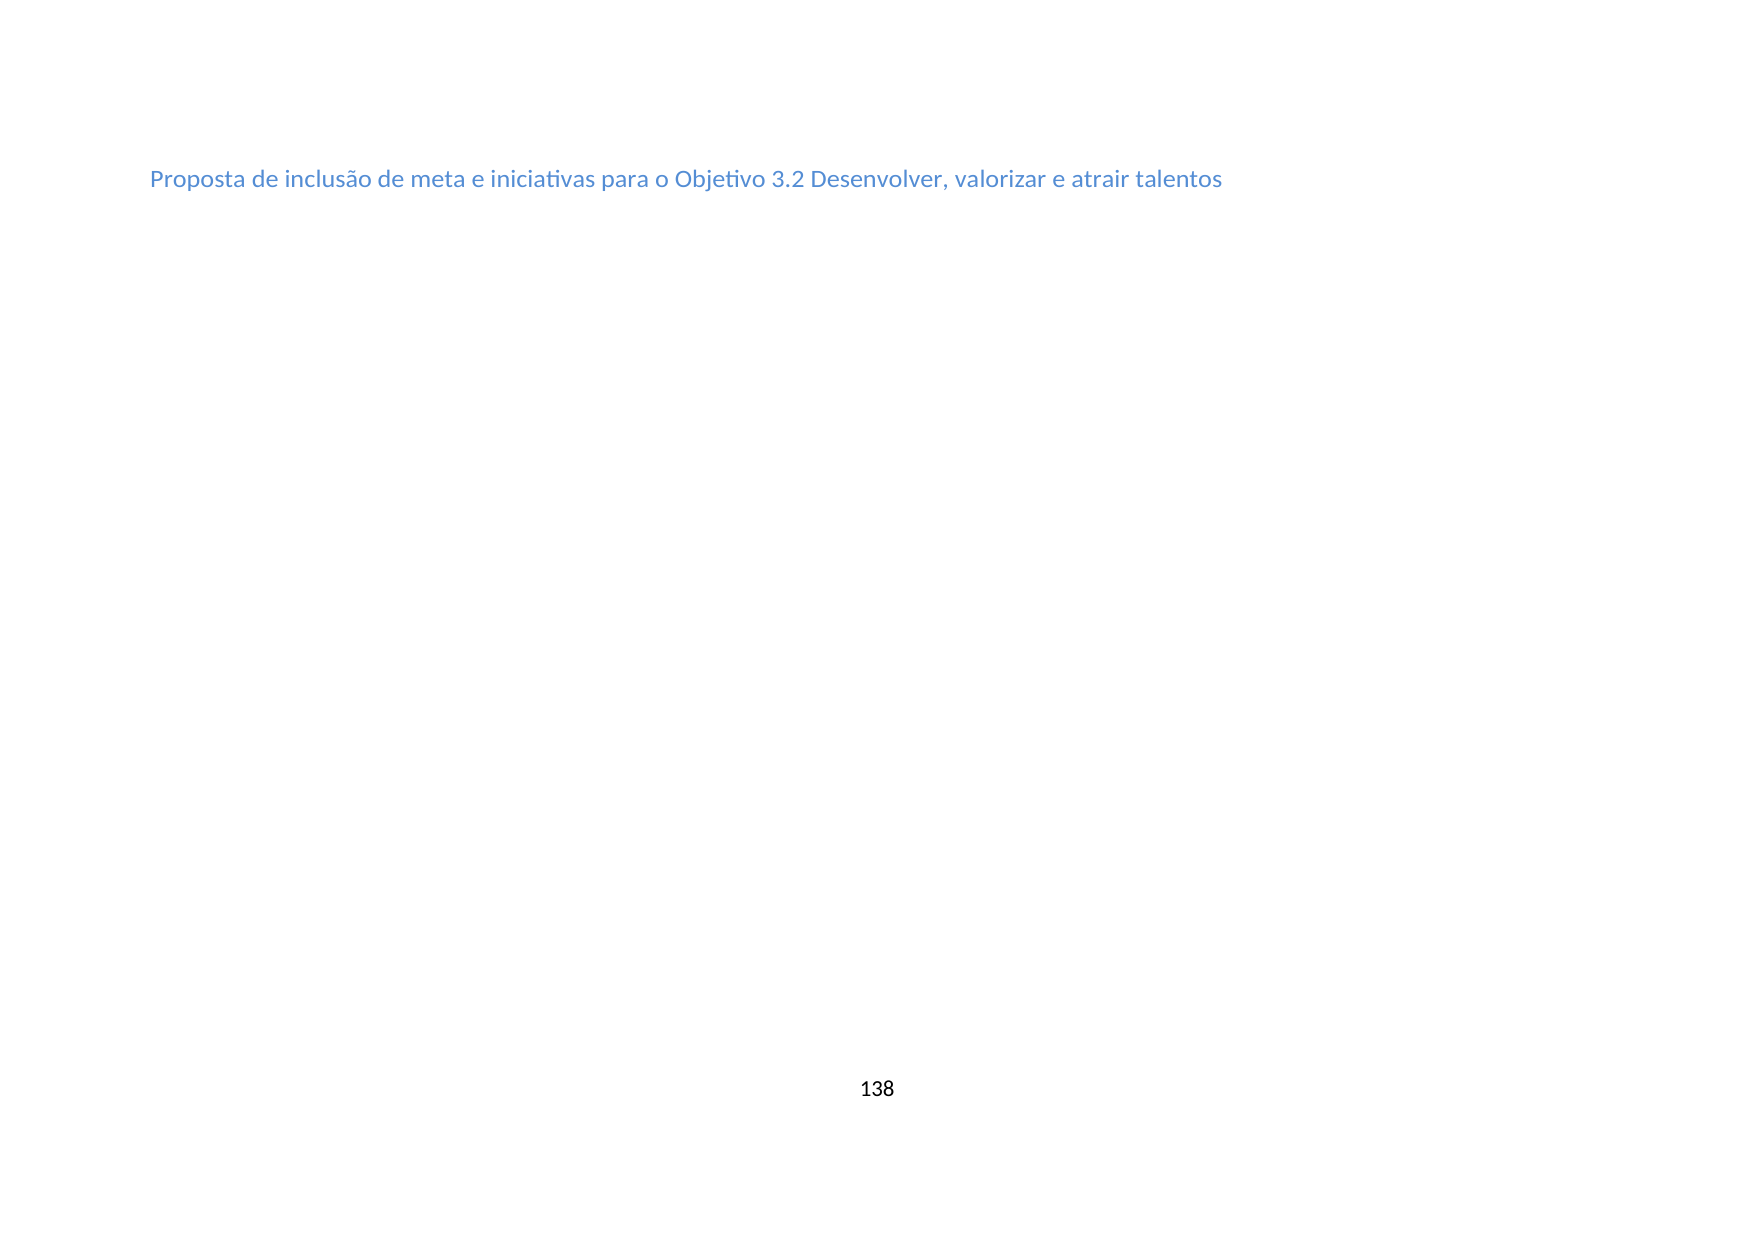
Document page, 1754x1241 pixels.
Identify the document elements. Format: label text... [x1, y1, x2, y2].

subtitle Proposta de inclusão de meta e iniciativas para o Objetivo 3.2 Desenvolver, valorizar e atrair talentos [150, 163, 1473, 193]
